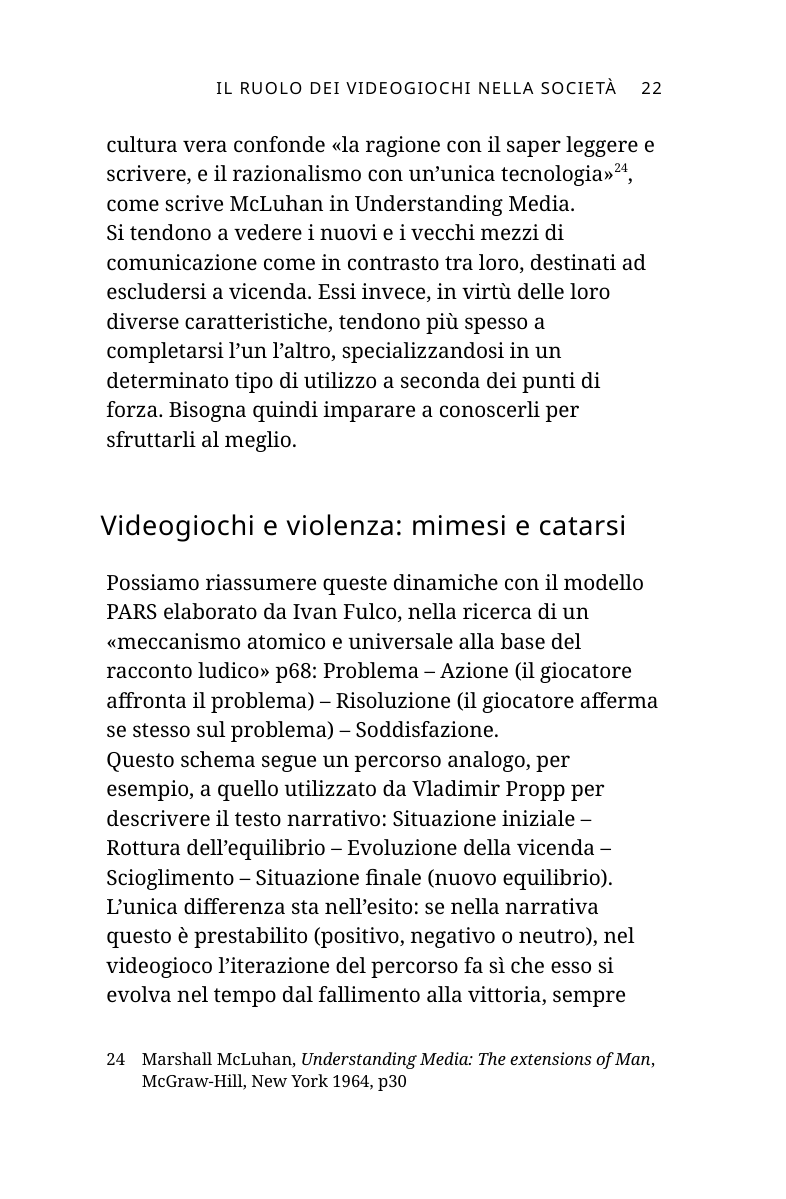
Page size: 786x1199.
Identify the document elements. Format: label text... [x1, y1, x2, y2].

text Si tendono a vedere i nuovi e i vecchi mezzi di comunicazione come in contrasto tra loro, destinati ad escludersi a vicenda. Essi invece, in virtù delle loro diverse caratteristiche, tendono più spesso a completarsi l’un l’altro, specializzandosi in un determinato tipo di utilizzo a seconda dei punti di forza. Bisogna quindi imparare a conoscerli per sfruttarli al meglio. [106, 217, 661, 453]
text Possiamo riassumere queste dinamiche con il modello PARS elaborato da Ivan Fulco, nella ricerca di un «meccanismo atomico e universale alla base del racconto ludico» p68: Problema – Azione (il giocatore affronta il problema) – Risoluzione (il giocatore afferma se stesso sul problema) – Soddisfazione. [106, 567, 661, 744]
text Questo schema segue un percorso analogo, per esempio, a quello utilizzato da Vladimir Propp per descrivere il testo narrativo: Situazione iniziale – Rottura dell’equilibrio – Evoluzione della vicenda – Scioglimento – Situazione finale (nuovo equilibrio). L’unica differenza sta nell’esito: se nella narrativa questo è prestabilito (positivo, negativo o neutro), nel videogioco l’iterazione del percorso fa sì che esso si evolva nel tempo dal fallimento alla vittoria, sempre [106, 744, 661, 1009]
text cultura vera confonde «la ragione con il saper leggere e scrivere, e il razionalismo con un’unica tecnologia», come scrive McLuhan in Understanding Media. [106, 129, 661, 217]
subtitle Videogiochi e violenza: mimesi e catarsi [100, 506, 661, 543]
text Marshall McLuhan, Understanding Media: The extensions of Man, McGraw-Hill, New York 1964, p30 [106, 1047, 661, 1093]
